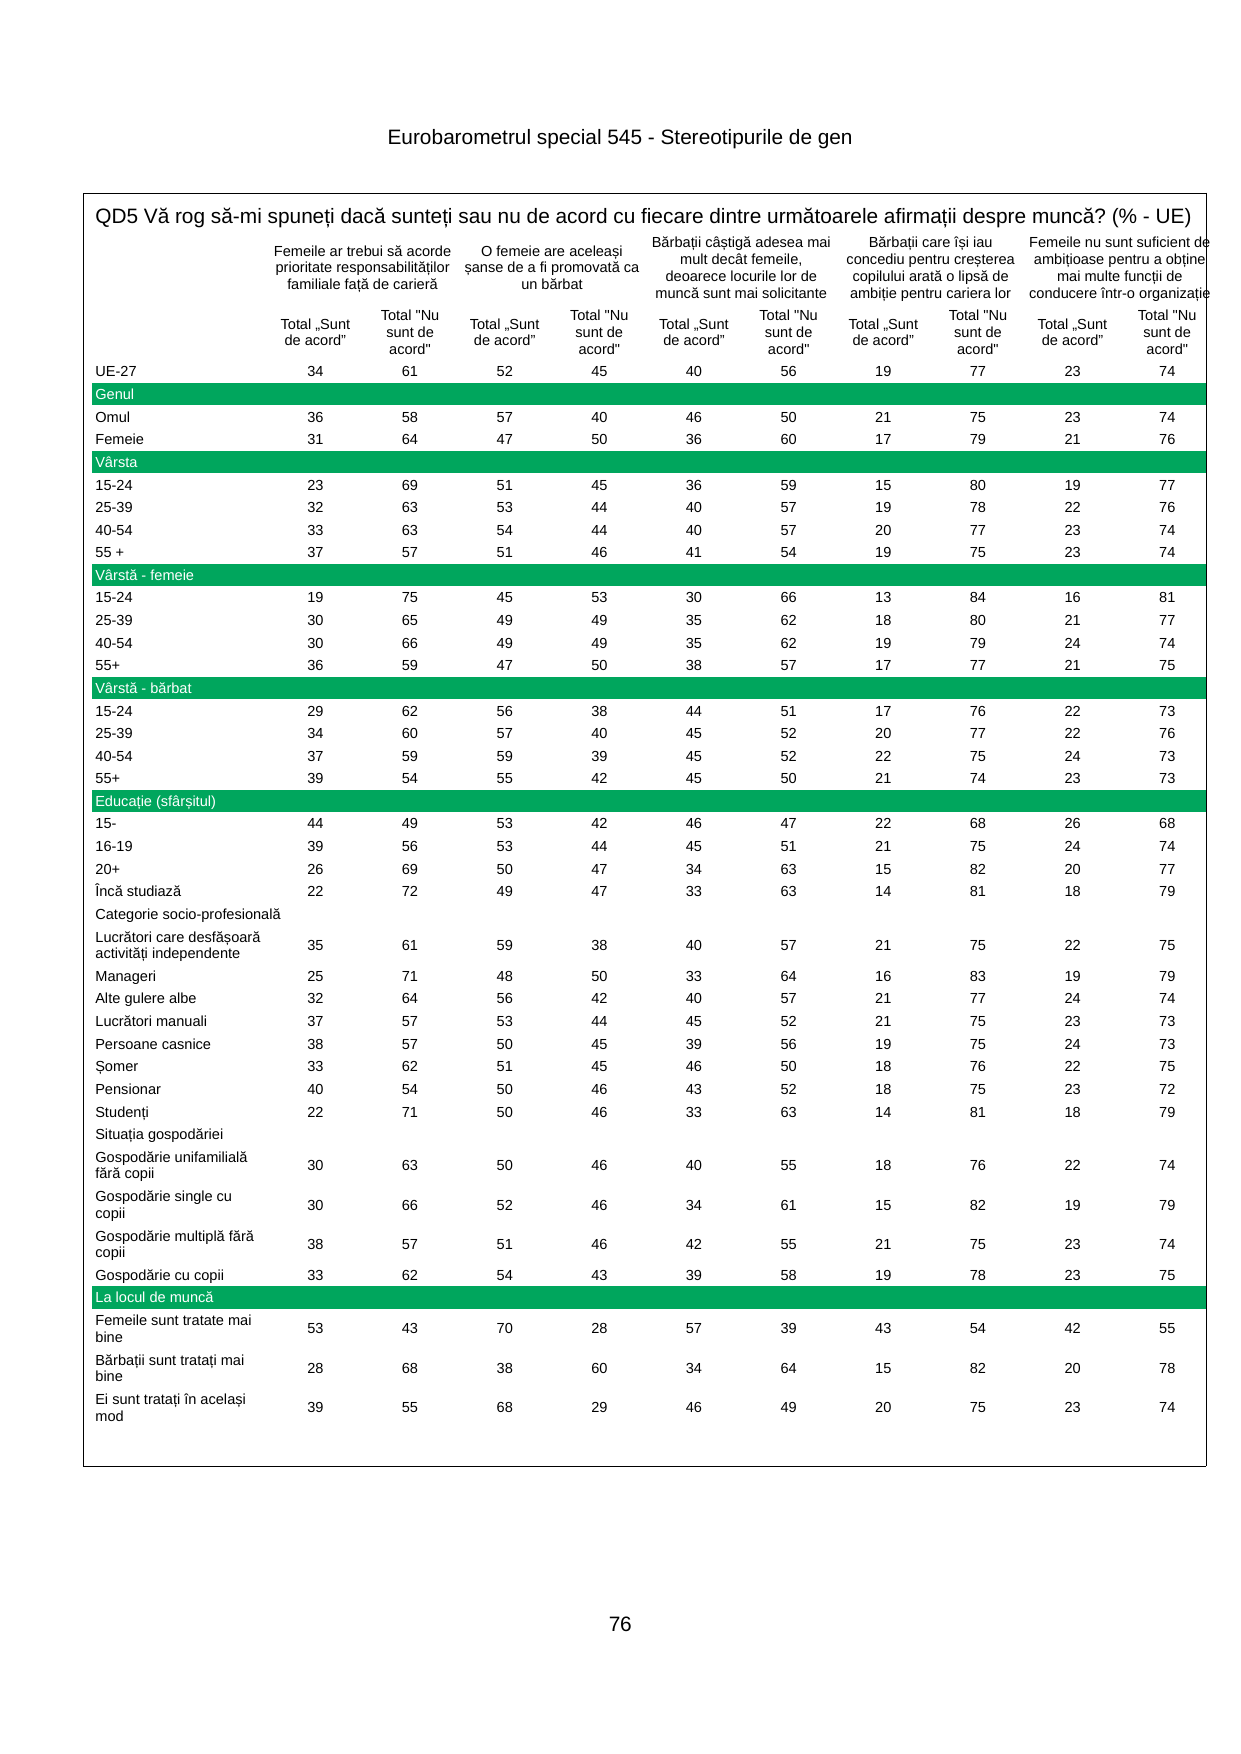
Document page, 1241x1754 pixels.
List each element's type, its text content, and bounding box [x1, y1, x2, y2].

table_cell 19 [1025, 1185, 1120, 1224]
table_cell 23 [1025, 1010, 1120, 1032]
table_cell 47 [552, 880, 646, 903]
table_cell Gospodărie multiplă fără copii [92, 1224, 268, 1264]
table_cell 78 [930, 1264, 1025, 1286]
table_cell 21 [1025, 428, 1120, 451]
table_cell 55 [363, 1388, 457, 1427]
table_cell 56 [741, 360, 836, 383]
table_cell 25-39 [92, 609, 268, 631]
table_cell 35 [268, 925, 362, 965]
table_cell Bărbații sunt tratați mai bine [92, 1348, 268, 1388]
table_cell 60 [741, 428, 836, 451]
table_cell 39 [268, 835, 362, 857]
table_cell 36 [268, 405, 362, 428]
table_cell 32 [268, 987, 362, 1010]
table_cell 53 [457, 835, 552, 857]
table_cell 19 [836, 1264, 930, 1286]
table_cell Situația gospodăriei [92, 1123, 1206, 1146]
table_cell 42 [646, 1224, 741, 1264]
table_cell 46 [552, 1078, 646, 1100]
table_cell 22 [1025, 699, 1120, 722]
table_cell 54 [741, 541, 836, 564]
table_cell 25-39 [92, 722, 268, 744]
table_cell 47 [552, 858, 646, 880]
table_cell Manageri [92, 965, 268, 987]
table_cell 19 [836, 631, 930, 654]
table_cell Șomer [92, 1055, 268, 1078]
table_cell 75 [1120, 654, 1206, 677]
table_cell 57 [363, 1010, 457, 1032]
table_cell 45 [552, 1055, 646, 1078]
table_cell 73 [1120, 699, 1206, 722]
table_cell 20 [836, 1388, 930, 1427]
table_cell 56 [363, 835, 457, 857]
table_cell 30 [268, 631, 362, 654]
table_cell 22 [1025, 925, 1120, 965]
table_cell 49 [457, 609, 552, 631]
table_cell 22 [836, 812, 930, 835]
table_cell 51 [457, 473, 552, 496]
table_cell 77 [930, 654, 1025, 677]
table_cell 53 [457, 496, 552, 518]
table_cell 75 [930, 835, 1025, 857]
table_cell Educație (sfârșitul) [92, 790, 1206, 812]
table_cell 20+ [92, 858, 268, 880]
table_cell 73 [1120, 1010, 1206, 1032]
table_cell 61 [363, 360, 457, 383]
table_cell 39 [268, 1388, 362, 1427]
table_cell UE-27 [92, 360, 268, 383]
table_cell 46 [552, 1100, 646, 1123]
table_cell 18 [1025, 880, 1120, 903]
table_cell 21 [836, 925, 930, 965]
table_cell 54 [363, 1078, 457, 1100]
table_cell 77 [930, 519, 1025, 541]
table_cell 61 [363, 925, 457, 965]
table_cell Femeile sunt tratate mai bine [92, 1309, 268, 1348]
table_cell Total „Sunt de acord” [1025, 304, 1120, 360]
table_cell 75 [930, 1224, 1025, 1264]
table_cell 77 [1120, 858, 1206, 880]
table_cell Total „Sunt de acord” [836, 304, 930, 360]
table_cell 56 [457, 987, 552, 1010]
table_cell 52 [741, 722, 836, 744]
table_cell 45 [552, 360, 646, 383]
table_cell 53 [268, 1309, 362, 1348]
table_cell 36 [646, 473, 741, 496]
table_cell 15- [92, 812, 268, 835]
table_cell 81 [930, 880, 1025, 903]
table_cell Categorie socio-profesională [92, 903, 1206, 925]
table_cell 18 [836, 1078, 930, 1100]
table_cell 18 [1025, 1100, 1120, 1123]
table_cell 57 [363, 541, 457, 564]
table_cell 22 [268, 1100, 362, 1123]
table_cell 45 [646, 1010, 741, 1032]
table_cell 52 [741, 1078, 836, 1100]
table_cell 60 [552, 1348, 646, 1388]
table_cell 46 [646, 405, 741, 428]
table_cell 74 [1120, 541, 1206, 564]
table_cell 40-54 [92, 631, 268, 654]
table_cell 45 [552, 473, 646, 496]
table_cell [92, 304, 268, 360]
table_cell La locul de muncă [92, 1286, 1206, 1309]
table_cell 74 [1120, 1146, 1206, 1185]
table_cell 19 [836, 1033, 930, 1055]
table_cell 24 [1025, 835, 1120, 857]
table_cell 55 [457, 767, 552, 790]
table_cell 75 [930, 925, 1025, 965]
table_cell 21 [1025, 654, 1120, 677]
table_cell 53 [457, 1010, 552, 1032]
table_cell 50 [741, 405, 836, 428]
table_cell 78 [930, 496, 1025, 518]
table_cell 51 [457, 1055, 552, 1078]
table_cell 58 [741, 1264, 836, 1286]
table_cell 26 [268, 858, 362, 880]
table_cell 51 [457, 1224, 552, 1264]
table_cell 55 + [92, 541, 268, 564]
table_cell 41 [646, 541, 741, 564]
table_cell 62 [363, 1055, 457, 1078]
table_cell 55+ [92, 654, 268, 677]
table_cell 44 [552, 519, 646, 541]
table_cell 55 [741, 1224, 836, 1264]
table_cell 71 [363, 1100, 457, 1123]
table_cell [92, 231, 268, 304]
table_cell 33 [268, 1055, 362, 1078]
table_cell 46 [552, 1146, 646, 1185]
table_cell 47 [457, 428, 552, 451]
table_cell 68 [930, 812, 1025, 835]
table_cell 16-19 [92, 835, 268, 857]
table_cell 76 [930, 1146, 1025, 1185]
table_cell 45 [646, 835, 741, 857]
table_cell 39 [646, 1033, 741, 1055]
table_cell 21 [836, 1224, 930, 1264]
table_cell 81 [930, 1100, 1025, 1123]
table_cell 66 [363, 1185, 457, 1224]
table_cell 75 [930, 1388, 1025, 1427]
table_cell 42 [552, 812, 646, 835]
table_cell Total "Nu sunt de acord" [363, 304, 457, 360]
table_cell Total "Nu sunt de acord" [930, 304, 1025, 360]
table_cell 74 [1120, 835, 1206, 857]
table_cell 33 [646, 1100, 741, 1123]
table_cell 34 [646, 1348, 741, 1388]
table_cell 22 [268, 880, 362, 903]
table_cell 63 [741, 1100, 836, 1123]
table_cell Total "Nu sunt de acord" [1120, 304, 1206, 360]
table_cell 40-54 [92, 745, 268, 767]
table_cell 40 [268, 1078, 362, 1100]
table_cell 37 [268, 541, 362, 564]
table_cell Vârsta [92, 451, 1206, 473]
table_cell 33 [646, 965, 741, 987]
table_cell 70 [457, 1309, 552, 1348]
table_cell 62 [363, 699, 457, 722]
table_cell 75 [930, 1010, 1025, 1032]
table_cell 21 [836, 987, 930, 1010]
table_cell 57 [457, 405, 552, 428]
table_cell 75 [930, 405, 1025, 428]
table_cell 33 [646, 880, 741, 903]
table_cell Gospodărie cu copii [92, 1264, 268, 1286]
table_cell Total "Nu sunt de acord" [552, 304, 646, 360]
table_cell 75 [363, 586, 457, 609]
table_cell 15-24 [92, 699, 268, 722]
table_cell 38 [268, 1224, 362, 1264]
table_cell 42 [552, 767, 646, 790]
table_cell 49 [363, 812, 457, 835]
table_cell 74 [1120, 987, 1206, 1010]
table_cell 46 [552, 1185, 646, 1224]
table_cell 57 [741, 925, 836, 965]
table_cell 14 [836, 1100, 930, 1123]
table_cell 50 [457, 1100, 552, 1123]
table_cell 40 [646, 925, 741, 965]
table_cell 50 [457, 1078, 552, 1100]
table_cell Gospodărie unifamilială fără copii [92, 1146, 268, 1185]
table_cell 80 [930, 609, 1025, 631]
table_cell 79 [1120, 965, 1206, 987]
table_cell 32 [268, 496, 362, 518]
table_cell 47 [741, 812, 836, 835]
table_cell 34 [646, 858, 741, 880]
table_cell 46 [646, 1388, 741, 1427]
table_cell 24 [1025, 631, 1120, 654]
table_cell 19 [836, 360, 930, 383]
table_cell 30 [268, 1185, 362, 1224]
table_cell Gospodărie single cu copii [92, 1185, 268, 1224]
table_cell 68 [363, 1348, 457, 1388]
table_cell 38 [268, 1033, 362, 1055]
table_cell 50 [552, 965, 646, 987]
table_cell 82 [930, 1348, 1025, 1388]
table_cell 59 [457, 925, 552, 965]
table_cell 50 [457, 1033, 552, 1055]
table_cell 38 [552, 699, 646, 722]
table_cell 74 [1120, 1224, 1206, 1264]
table_cell 40 [646, 519, 741, 541]
table_cell 49 [552, 631, 646, 654]
table_cell 76 [930, 1055, 1025, 1078]
table_cell 71 [363, 965, 457, 987]
table_cell 38 [646, 654, 741, 677]
table_cell 76 [1120, 428, 1206, 451]
table_cell 50 [741, 767, 836, 790]
table_cell 40 [552, 722, 646, 744]
table_cell 76 [930, 699, 1025, 722]
table_cell 21 [836, 1010, 930, 1032]
table_cell 56 [457, 699, 552, 722]
table_cell 22 [1025, 1146, 1120, 1185]
table_cell 75 [1120, 1264, 1206, 1286]
table_cell 13 [836, 586, 930, 609]
table_cell 63 [741, 880, 836, 903]
table_cell Bărbații care își iau concediu pentru creșterea copilului arată o lipsă de ambiție pentru cariera lor [836, 231, 1025, 304]
table_cell 77 [1120, 473, 1206, 496]
table_cell 55+ [92, 767, 268, 790]
table_cell 54 [457, 519, 552, 541]
table_cell Femeile nu sunt suficient de ambițioase pentru a obține mai multe funcții de conducere într-o organizație [1025, 231, 1206, 304]
table_cell 23 [1025, 405, 1120, 428]
table_cell 19 [1025, 965, 1120, 987]
table_cell Total „Sunt de acord” [646, 304, 741, 360]
table_cell Vârstă - bărbat [92, 677, 1206, 699]
table_cell Total „Sunt de acord” [268, 304, 362, 360]
table_cell 20 [1025, 1348, 1120, 1388]
table_cell 44 [552, 496, 646, 518]
table_cell 56 [741, 1033, 836, 1055]
table_cell 52 [457, 360, 552, 383]
table_cell 42 [1025, 1309, 1120, 1348]
table_cell 44 [646, 699, 741, 722]
table_cell 40 [646, 360, 741, 383]
table_cell 55 [741, 1146, 836, 1185]
table_cell 79 [1120, 1100, 1206, 1123]
table_cell 45 [646, 722, 741, 744]
table_cell 39 [268, 767, 362, 790]
table_cell 52 [741, 1010, 836, 1032]
table_cell 43 [363, 1309, 457, 1348]
table_cell 64 [363, 987, 457, 1010]
table_cell 50 [457, 858, 552, 880]
table_cell 15 [836, 1348, 930, 1388]
table_cell 75 [1120, 925, 1206, 965]
table_cell 63 [363, 1146, 457, 1185]
table_cell 75 [1120, 1055, 1206, 1078]
table_cell 45 [646, 745, 741, 767]
table_cell 63 [363, 496, 457, 518]
table_cell 21 [836, 767, 930, 790]
table_cell 50 [552, 428, 646, 451]
table_cell Lucrători manuali [92, 1010, 268, 1032]
table_cell 17 [836, 699, 930, 722]
table_cell 49 [552, 609, 646, 631]
table_cell 22 [836, 745, 930, 767]
table_cell 34 [268, 360, 362, 383]
table_cell 84 [930, 586, 1025, 609]
table_cell 38 [552, 925, 646, 965]
table_cell 26 [1025, 812, 1120, 835]
table_cell 45 [457, 586, 552, 609]
table_cell 50 [457, 1146, 552, 1185]
table_cell 30 [268, 1146, 362, 1185]
table_cell Genul [92, 383, 1206, 405]
table_cell 59 [363, 745, 457, 767]
table_cell 74 [930, 767, 1025, 790]
table_cell 57 [363, 1224, 457, 1264]
table_cell 72 [363, 880, 457, 903]
table_cell 24 [1025, 1033, 1120, 1055]
table_cell 15-24 [92, 586, 268, 609]
table_cell 44 [268, 812, 362, 835]
table_cell 23 [1025, 1078, 1120, 1100]
table_cell 43 [646, 1078, 741, 1100]
table_cell Vârstă - femeie [92, 564, 1206, 586]
table_cell 23 [1025, 360, 1120, 383]
table_cell 63 [363, 519, 457, 541]
table_cell 72 [1120, 1078, 1206, 1100]
table_cell 23 [1025, 767, 1120, 790]
table_cell 49 [457, 880, 552, 903]
table_cell 53 [552, 586, 646, 609]
table_cell 44 [552, 1010, 646, 1032]
table_cell 69 [363, 473, 457, 496]
table_cell 54 [930, 1309, 1025, 1348]
table_cell 62 [741, 631, 836, 654]
table_cell 36 [646, 428, 741, 451]
table_cell 52 [457, 1185, 552, 1224]
table_cell Lucrători care desfășoară activități independente [92, 925, 268, 965]
table_cell 62 [363, 1264, 457, 1286]
table_cell 22 [1025, 1055, 1120, 1078]
table_cell 53 [457, 812, 552, 835]
table_cell 81 [1120, 586, 1206, 609]
table_cell 35 [646, 609, 741, 631]
table_cell 21 [836, 835, 930, 857]
table_cell 38 [457, 1348, 552, 1388]
table_cell 55 [1120, 1309, 1206, 1348]
table_cell 40 [552, 405, 646, 428]
table_cell 14 [836, 880, 930, 903]
table_cell 18 [836, 1146, 930, 1185]
table_cell 78 [1120, 1348, 1206, 1388]
table_cell 57 [741, 496, 836, 518]
table_cell 57 [741, 987, 836, 1010]
table_cell 37 [268, 745, 362, 767]
table_cell 83 [930, 965, 1025, 987]
table_cell 57 [741, 654, 836, 677]
table_cell 76 [1120, 496, 1206, 518]
table_cell 50 [552, 654, 646, 677]
table_cell Pensionar [92, 1078, 268, 1100]
table_cell 43 [552, 1264, 646, 1286]
table_cell 28 [268, 1348, 362, 1388]
table_cell 34 [268, 722, 362, 744]
table_cell 24 [1025, 745, 1120, 767]
table_cell 20 [836, 519, 930, 541]
table_cell 66 [363, 631, 457, 654]
table_cell 22 [1025, 496, 1120, 518]
table_cell 57 [741, 519, 836, 541]
table_cell 23 [1025, 541, 1120, 564]
table_cell 16 [836, 965, 930, 987]
table_cell 60 [363, 722, 457, 744]
table_cell 61 [741, 1185, 836, 1224]
table_cell 76 [1120, 722, 1206, 744]
table_cell O femeie are aceleași șanse de a fi promovată ca un bărbat [457, 231, 646, 304]
table_cell Femeie [92, 428, 268, 451]
table_cell 23 [1025, 1264, 1120, 1286]
table_cell 46 [646, 1055, 741, 1078]
table_cell 65 [363, 609, 457, 631]
table_cell 73 [1120, 745, 1206, 767]
table_cell 79 [930, 428, 1025, 451]
table_cell 19 [268, 586, 362, 609]
table_cell 24 [1025, 987, 1120, 1010]
table_cell 64 [363, 428, 457, 451]
table_cell Încă studiază [92, 880, 268, 903]
table_cell 23 [1025, 1388, 1120, 1427]
table_cell 19 [836, 541, 930, 564]
table_cell 25-39 [92, 496, 268, 518]
table_cell 75 [930, 1078, 1025, 1100]
table_cell 75 [930, 745, 1025, 767]
table_cell Total „Sunt de acord” [457, 304, 552, 360]
table_cell 57 [457, 722, 552, 744]
table_cell 39 [552, 745, 646, 767]
table_cell 31 [268, 428, 362, 451]
table_cell 74 [1120, 631, 1206, 654]
table_cell 18 [836, 1055, 930, 1078]
table_cell 47 [457, 654, 552, 677]
table_cell 40 [646, 987, 741, 1010]
table_cell 36 [268, 654, 362, 677]
table_cell 73 [1120, 767, 1206, 790]
table_cell 59 [741, 473, 836, 496]
table_cell 34 [646, 1185, 741, 1224]
table_cell 22 [1025, 722, 1120, 744]
table_cell 77 [930, 722, 1025, 744]
table_cell 45 [552, 1033, 646, 1055]
table_cell Studenți [92, 1100, 268, 1123]
table_cell 50 [741, 1055, 836, 1078]
table_cell 16 [1025, 586, 1120, 609]
table_cell 21 [836, 405, 930, 428]
table_cell Total "Nu sunt de acord" [741, 304, 836, 360]
table_cell 44 [552, 835, 646, 857]
table_cell 15 [836, 858, 930, 880]
table_cell 66 [741, 586, 836, 609]
table_cell Bărbații câștigă adesea mai mult decât femeile, deoarece locurile lor de muncă sunt mai solicitante [646, 231, 836, 304]
table_header QD5 Vă rog să-mi spuneți dacă sunteți sau nu de acord cu fiecare dintre următoarele afirmații despre muncă? (% - UE) [92, 201, 1206, 231]
table_cell 29 [552, 1388, 646, 1427]
table_cell 79 [930, 631, 1025, 654]
table_cell 59 [363, 654, 457, 677]
table_cell 40 [646, 496, 741, 518]
table_cell 63 [741, 858, 836, 880]
table_cell 69 [363, 858, 457, 880]
table_cell 54 [363, 767, 457, 790]
table_cell 52 [741, 745, 836, 767]
table_cell 82 [930, 858, 1025, 880]
table_cell 29 [268, 699, 362, 722]
table_cell 79 [1120, 880, 1206, 903]
table_cell Alte gulere albe [92, 987, 268, 1010]
table_cell 46 [552, 541, 646, 564]
table_cell 18 [836, 609, 930, 631]
table_cell 46 [646, 812, 741, 835]
table_cell 37 [268, 1010, 362, 1032]
table_cell Femeile ar trebui să acorde prioritate responsabilităților familiale față de carieră [268, 231, 457, 304]
table_cell 58 [363, 405, 457, 428]
table_cell 15 [836, 1185, 930, 1224]
table_cell 64 [741, 965, 836, 987]
table_cell Omul [92, 405, 268, 428]
table_cell 75 [930, 1033, 1025, 1055]
table_cell 23 [268, 473, 362, 496]
table_cell 51 [457, 541, 552, 564]
table_cell 19 [1025, 473, 1120, 496]
table_cell 64 [741, 1348, 836, 1388]
table_cell 57 [363, 1033, 457, 1055]
table_cell 74 [1120, 360, 1206, 383]
table_cell 23 [1025, 519, 1120, 541]
table_cell 33 [268, 519, 362, 541]
table_cell 82 [930, 1185, 1025, 1224]
table_cell 62 [741, 609, 836, 631]
table_cell 15 [836, 473, 930, 496]
table_cell 51 [741, 699, 836, 722]
table_cell 28 [552, 1309, 646, 1348]
table_cell 80 [930, 473, 1025, 496]
table_cell 45 [646, 767, 741, 790]
table_cell 23 [1025, 1224, 1120, 1264]
table_cell 25 [268, 965, 362, 987]
table_cell 40-54 [92, 519, 268, 541]
table_cell 49 [457, 631, 552, 654]
table_cell 39 [741, 1309, 836, 1348]
table_cell 42 [552, 987, 646, 1010]
table_cell 30 [646, 586, 741, 609]
table_cell 59 [457, 745, 552, 767]
table_cell 20 [836, 722, 930, 744]
table_cell 48 [457, 965, 552, 987]
table_cell 73 [1120, 1033, 1206, 1055]
table_cell 21 [1025, 609, 1120, 631]
table_cell 77 [930, 360, 1025, 383]
table_cell 68 [1120, 812, 1206, 835]
table_cell 17 [836, 428, 930, 451]
table_cell 35 [646, 631, 741, 654]
table_cell 68 [457, 1388, 552, 1427]
table_cell 46 [552, 1224, 646, 1264]
table_cell 79 [1120, 1185, 1206, 1224]
table_cell 17 [836, 654, 930, 677]
table_cell 57 [646, 1309, 741, 1348]
table_cell 74 [1120, 405, 1206, 428]
table_cell 74 [1120, 519, 1206, 541]
table_cell Ei sunt tratați în același mod [92, 1388, 268, 1427]
table_cell 43 [836, 1309, 930, 1348]
table_cell 77 [1120, 609, 1206, 631]
table_cell Persoane casnice [92, 1033, 268, 1055]
table_cell 75 [930, 541, 1025, 564]
table_cell 30 [268, 609, 362, 631]
table_cell 15-24 [92, 473, 268, 496]
table_cell 49 [741, 1388, 836, 1427]
table_cell 20 [1025, 858, 1120, 880]
table_cell 40 [646, 1146, 741, 1185]
table_cell 19 [836, 496, 930, 518]
table_cell 51 [741, 835, 836, 857]
table_cell 33 [268, 1264, 362, 1286]
table_cell 39 [646, 1264, 741, 1286]
table_cell 74 [1120, 1388, 1206, 1427]
table_cell 77 [930, 987, 1025, 1010]
table_cell 54 [457, 1264, 552, 1286]
